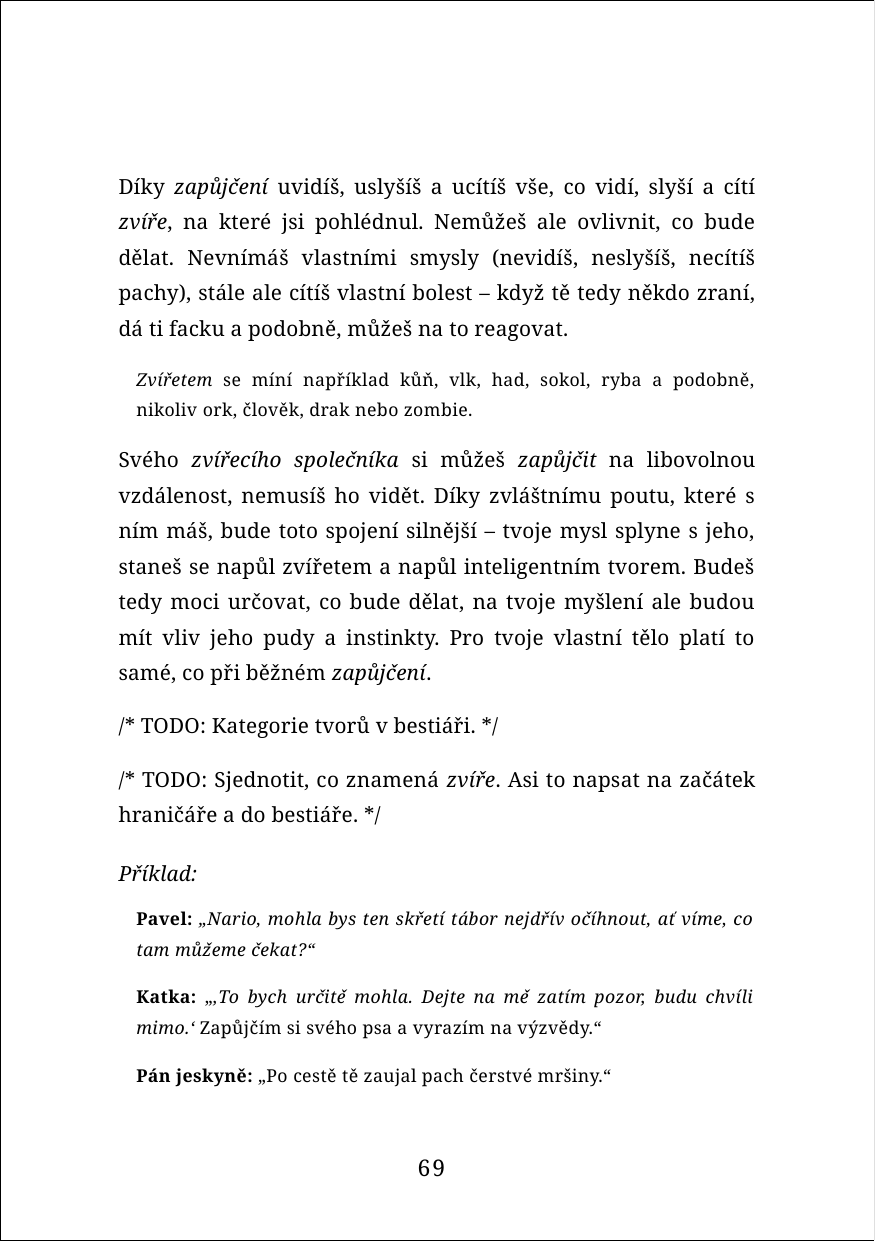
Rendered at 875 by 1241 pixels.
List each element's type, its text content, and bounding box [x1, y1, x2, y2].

text Příklad: [118, 859, 756, 888]
text Svého zvířecího společníka si můžeš zapůjčit na libovolnou vzdálenost, nemusíš ho vidět. Díky zvláštnímu poutu, které s ním máš, bude toto spojení silnější – tvoje mysl splyne s jeho, staneš se napůl zvířetem a napůl inteligentním tvorem. Budeš tedy moci určovat, co bude dělat, na tvoje myšlení ale budou mít vliv jeho pudy a instinkty. Pro tvoje vlastní tělo platí to samé, co při běžném zapůjčení. [118, 445, 756, 687]
text /* TODO: Kategorie tvorů v bestiáři. */ [118, 712, 756, 740]
text Zvířetem se míní například kůň, vlk, had, sokol, ryba a podobně, nikoliv ork, člověk, drak nebo zombie. [136, 367, 756, 421]
text Pavel: „Nario, mohla bys ten skřetí tábor nejdřív očíhnout, ať víme, co tam můžeme čekat?“ [136, 907, 756, 961]
text /* TODO: Sjednotit, co znamená zvíře. Asi to napsat na začátek hraničáře a do bestiáře. */ [118, 765, 756, 829]
text Katka: „‚To bych určitě mohla. Dejte na mě zatím pozor, budu chvíli mimo.‘ Zapůjčím si svého psa a vyrazím na výzvědy.“ [136, 985, 756, 1039]
text Díky zapůjčení uvidíš, uslyšíš a ucítíš vše, co vidí, slyší a cítí zvíře, na které jsi pohlédnul. Nemůžeš ale ovlivnit, co bude dělat. Nevnímáš vlastními smysly (nevidíš, neslyšíš, necítíš pachy), stále ale cítíš vlastní bolest – když tě tedy někdo zraní, dá ti facku a podobně, můžeš na to reagovat. [118, 172, 756, 342]
text Pán jeskyně: „Po cestě tě zaujal pach čerstvé mršiny.“ [136, 1063, 756, 1087]
